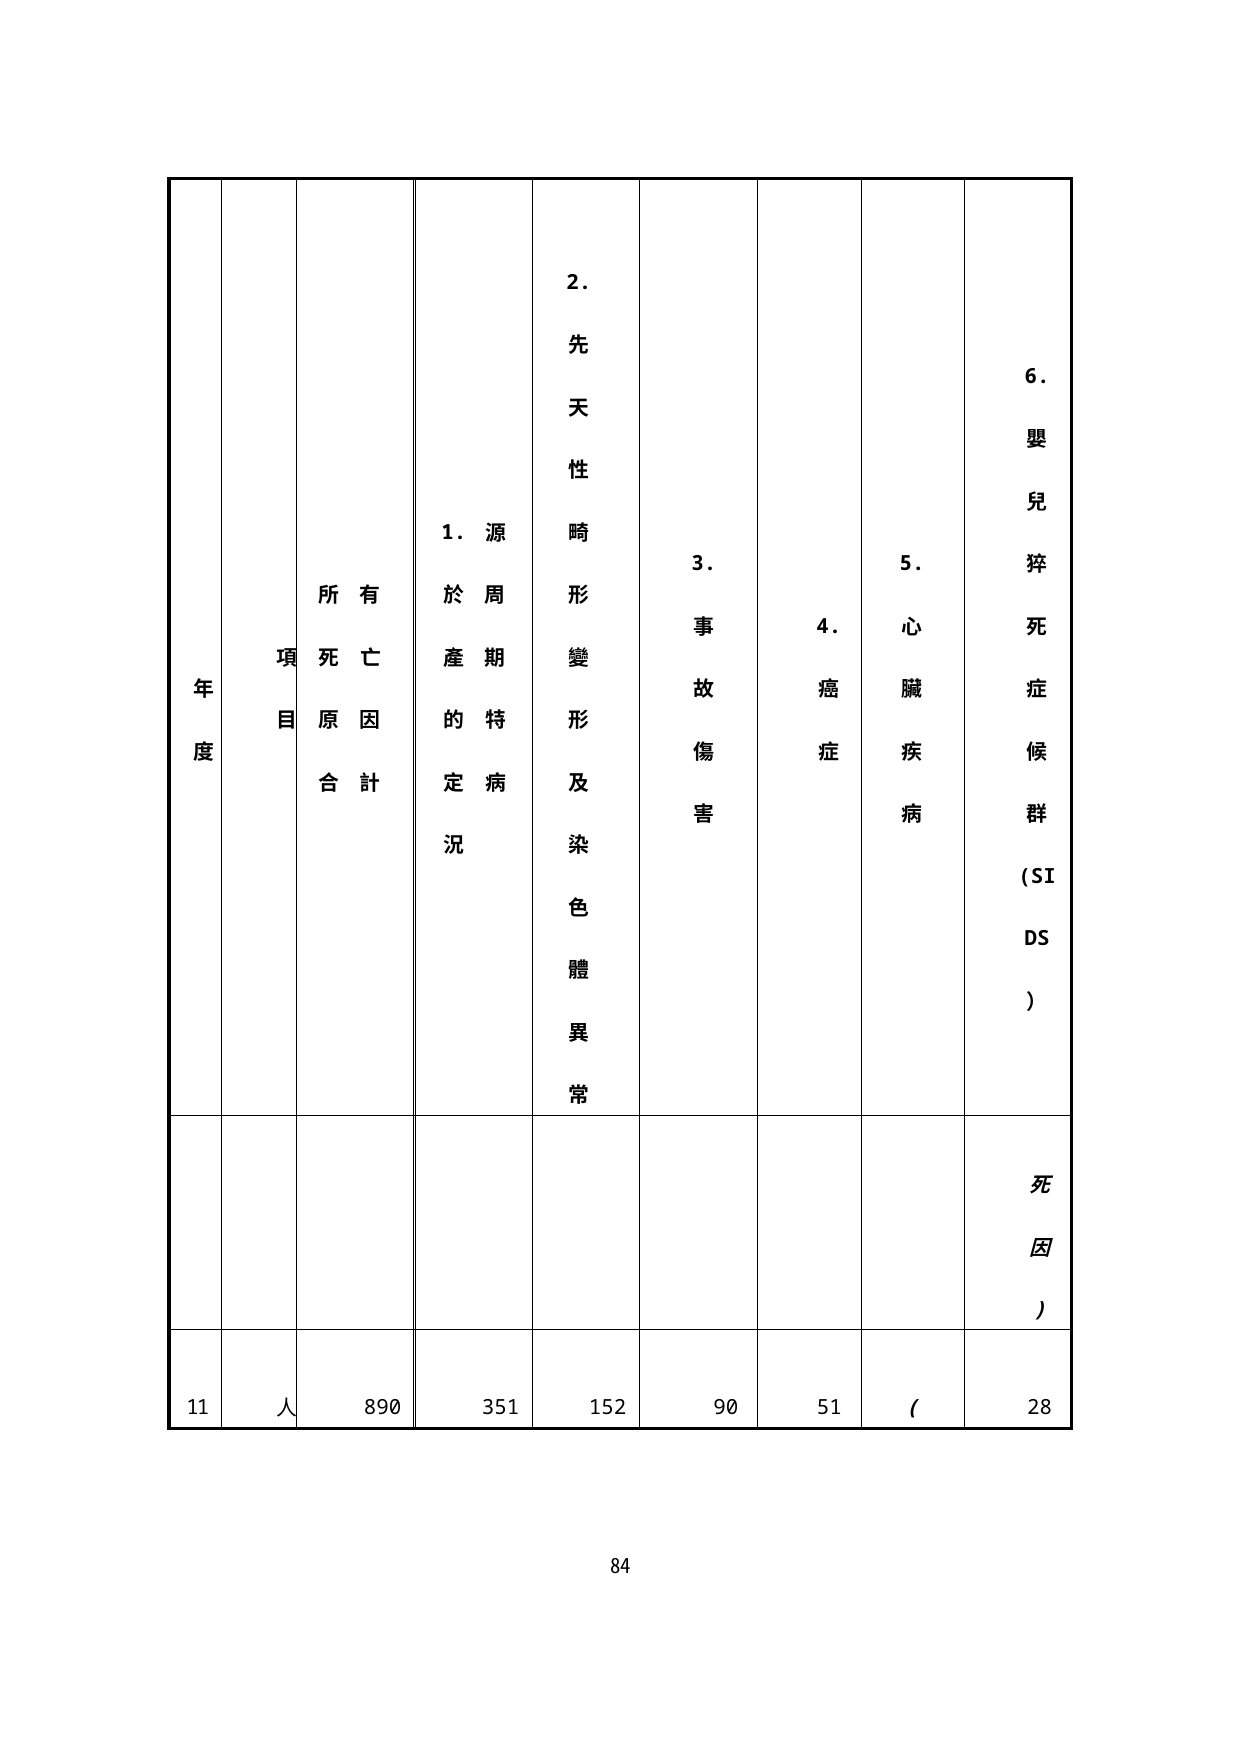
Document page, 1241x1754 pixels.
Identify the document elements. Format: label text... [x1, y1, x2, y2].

table_cell [758, 1116, 861, 1329]
table_cell [533, 1116, 639, 1329]
table_cell 351 [416, 1330, 532, 1427]
table_header 1.源於周產期的特定病況 [416, 180, 532, 1115]
table_cell [862, 1116, 964, 1329]
table_cell [416, 1116, 532, 1329]
table_header 年度 [171, 180, 221, 1115]
table_cell [640, 1116, 757, 1329]
table_cell 28 [965, 1330, 1070, 1427]
table_header 5.心臟疾病 [862, 180, 964, 1115]
table_cell [171, 1116, 221, 1329]
table_header 2.先天性畸形變形及染色體異常 [533, 180, 639, 1115]
table_cell 152 [533, 1330, 639, 1427]
table_cell ( [862, 1330, 964, 1427]
table_header 3.事故傷害 [640, 180, 757, 1115]
table_cell 死因) [965, 1116, 1070, 1329]
table_header 4.癌症 [758, 180, 861, 1115]
table_cell [222, 1116, 296, 1329]
table_header 6.嬰兒猝死症候群(SIDS） [965, 180, 1070, 1115]
table_cell 11 [171, 1330, 221, 1427]
table_cell 90 [640, 1330, 757, 1427]
table_header 項目 [222, 180, 296, 1115]
table_cell 890 [297, 1330, 413, 1427]
table_cell 人 [222, 1330, 296, 1427]
table_header 所有死亡原因合計 [297, 180, 413, 1115]
table_cell 51 [758, 1330, 861, 1427]
table_cell [297, 1116, 413, 1329]
